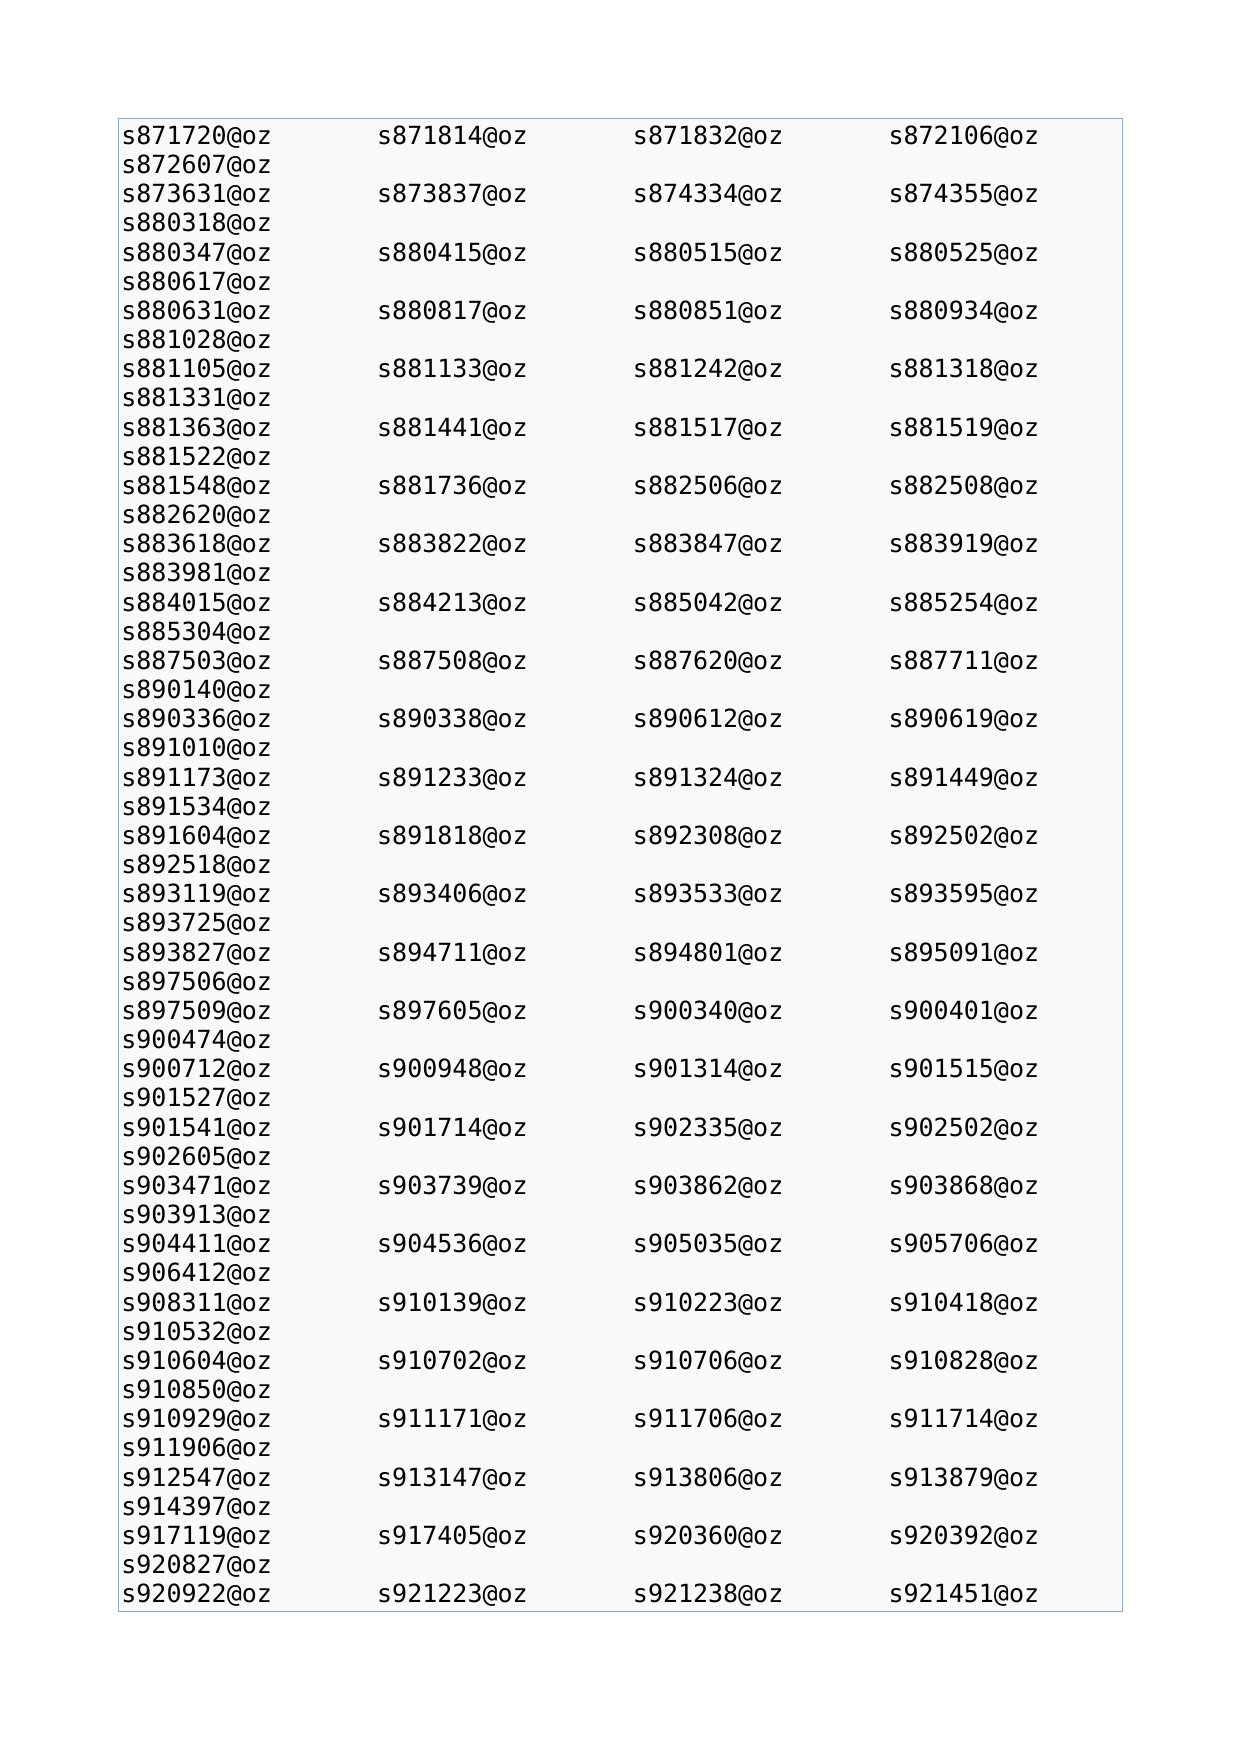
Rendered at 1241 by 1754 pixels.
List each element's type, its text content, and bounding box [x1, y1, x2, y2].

text s871720@oz s871814@oz s871832@oz s872106@oz s872607@oz s873631@oz s873837@oz s874334@oz s874355@oz s880318@oz s880347@oz s880415@oz s880515@oz s880525@oz s880617@oz s880631@oz s880817@oz s880851@oz s880934@oz s881028@oz s881105@oz s881133@oz s881242@oz s881318@oz s881331@oz s881363@oz s881441@oz s881517@oz s881519@oz s881522@oz s881548@oz s881736@oz s882506@oz s882508@oz s882620@oz s883618@oz s883822@oz s883847@oz s883919@oz s883981@oz s884015@oz s884213@oz s885042@oz s885254@oz s885304@oz s887503@oz s887508@oz s887620@oz s887711@oz s890140@oz s890336@oz s890338@oz s890612@oz s890619@oz s891010@oz s891173@oz s891233@oz s891324@oz s891449@oz s891534@oz s891604@oz s891818@oz s892308@oz s892502@oz s892518@oz s893119@oz s893406@oz s893533@oz s893595@oz s893725@oz s893827@oz s894711@oz s894801@oz s895091@oz s897506@oz s897509@oz s897605@oz s900340@oz s900401@oz s900474@oz s900712@oz s900948@oz s901314@oz s901515@oz s901527@oz s901541@oz s901714@oz s902335@oz s902502@oz s902605@oz s903471@oz s903739@oz s903862@oz s903868@oz s903913@oz s904411@oz s904536@oz s905035@oz s905706@oz s906412@oz s908311@oz s910139@oz s910223@oz s910418@oz s910532@oz s910604@oz s910702@oz s910706@oz s910828@oz s910850@oz s910929@oz s911171@oz s911706@oz s911714@oz s911906@oz s912547@oz s913147@oz s913806@oz s913879@oz s914397@oz s917119@oz s917405@oz s920360@oz s920392@oz s920827@oz s920922@oz s921223@oz s921238@oz s921451@oz [119, 119, 1122, 1611]
